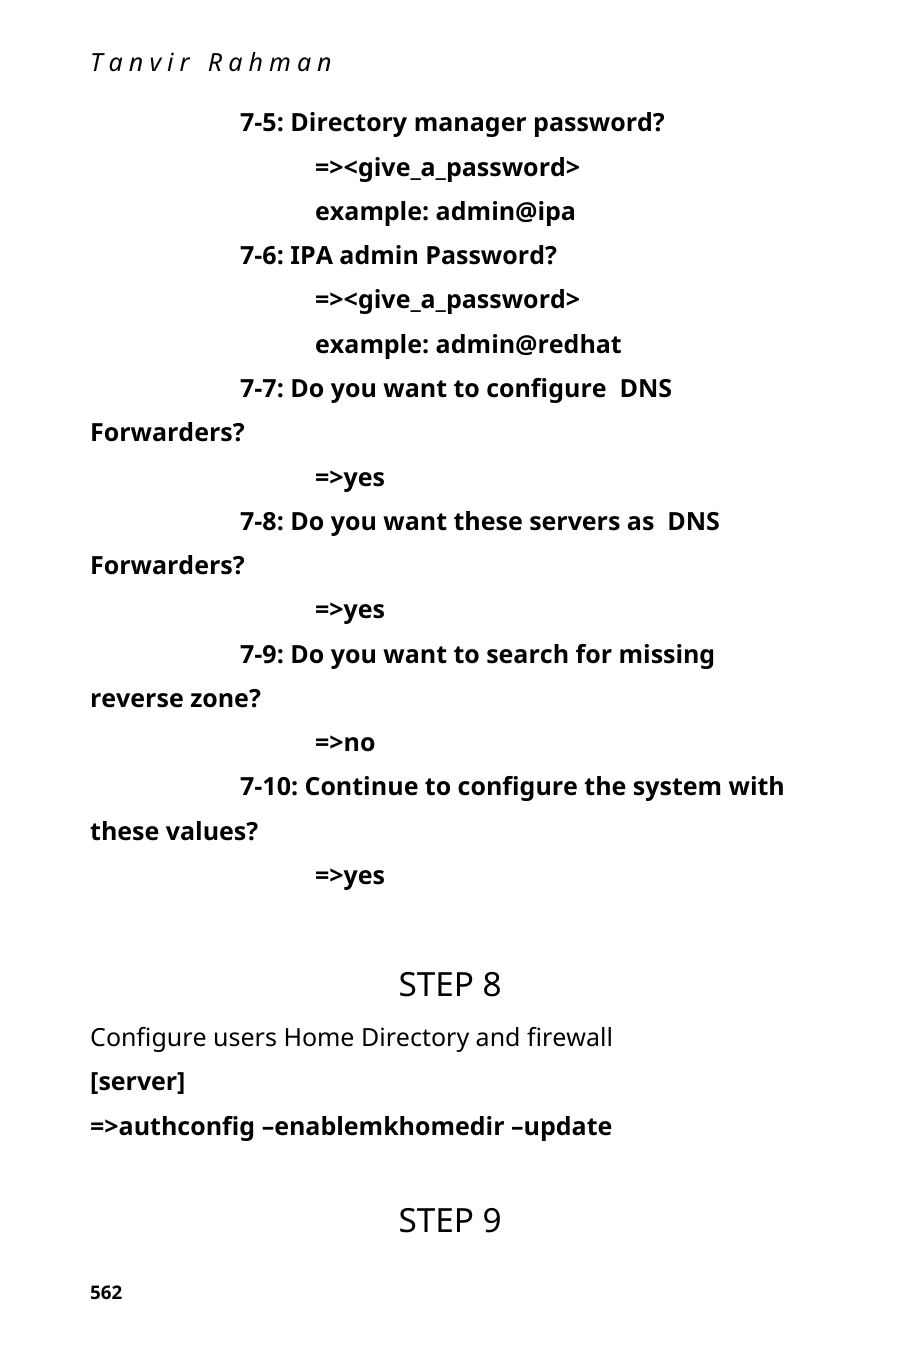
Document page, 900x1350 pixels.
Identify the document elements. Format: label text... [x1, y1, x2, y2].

text STEP 8 [90, 961, 810, 1006]
text =>yes [90, 858, 810, 892]
text [server] [90, 1064, 810, 1098]
text 7-6: IPA admin Password? [90, 238, 810, 272]
text =><give_a_password> [90, 282, 810, 316]
text =><give_a_password> [90, 149, 810, 183]
text example: admin@ipa [90, 193, 810, 228]
text =>no [90, 725, 810, 759]
text Configure users Home Directory and firewall [90, 1020, 810, 1054]
text 7-9: Do you want to search for missing reverse zone? [90, 636, 810, 714]
text 7-8: Do you want these servers as DNS Forwarders? [90, 503, 810, 582]
text 7-7: Do you want to configure DNS Forwarders? [90, 371, 810, 449]
text =>authconfig –enablemkhomedir –update [90, 1108, 810, 1142]
text STEP 9 [90, 1197, 810, 1242]
text =>yes [90, 592, 810, 626]
text 7-10: Continue to configure the system with these values? [90, 769, 810, 847]
text example: admin@redhat [90, 326, 810, 360]
text 7-5: Directory manager password? [90, 105, 810, 139]
text =>yes [90, 459, 810, 493]
